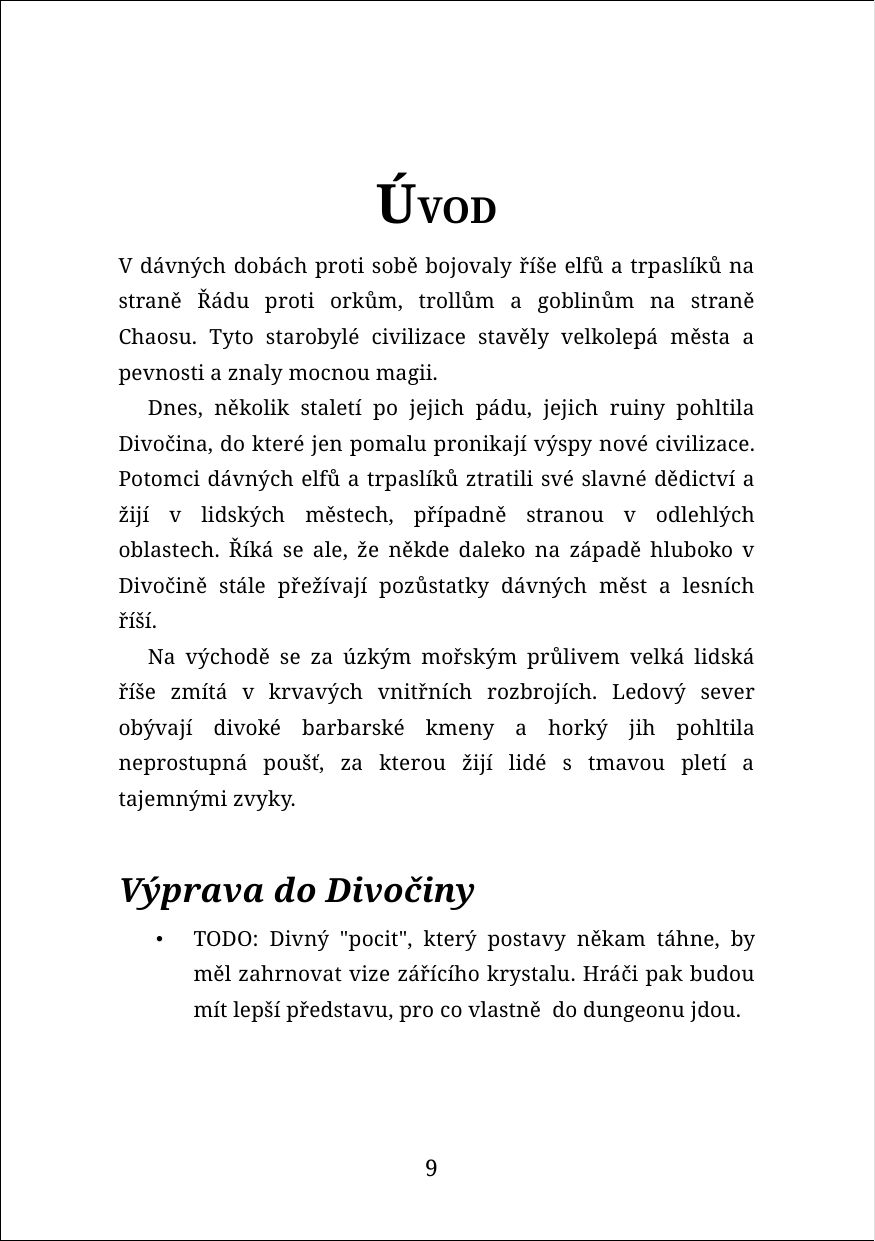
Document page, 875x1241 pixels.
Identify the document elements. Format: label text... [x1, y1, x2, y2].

subtitle Úvod [118, 166, 756, 239]
text V dávných dobách proti sobě bojovaly říše elfů a trpaslíků na straně Řádu proti orkům, trollům a goblinům na straně Chaosu. Tyto starobylé civilizace stavěly velkolepá města a pevnosti a znaly mocnou magii. Dnes, několik staletí po jejich pádu, jejich ruiny pohltila Divočina, do které jen pomalu pronikají výspy nové civilizace. Potomci dávných elfů a trpaslíků ztratili své slavné dědictví a žijí v lidských městech, případně stranou v odlehlých oblastech. Říká se ale, že někde daleko na západě hluboko v Divočině stále přežívají pozůstatky dávných měst a lesních říší. Na východě se za úzkým mořským průlivem velká lidská říše zmítá v krvavých vnitřních rozbrojích. Ledový sever obývají divoké barbarské kmeny a horký jih pohltila neprostupná poušť, za kterou žijí lidé s tmavou pletí a tajemnými zvyky. [118, 251, 756, 812]
subtitle Výprava do Divočiny [118, 867, 756, 912]
list TODO: Divný "pocit", který postavy někam táhne, by měl zahrnovat vize zářícího krystalu. Hráči pak budou mít lepší představu, pro co vlastně do dungeonu jdou. [156, 924, 756, 1023]
